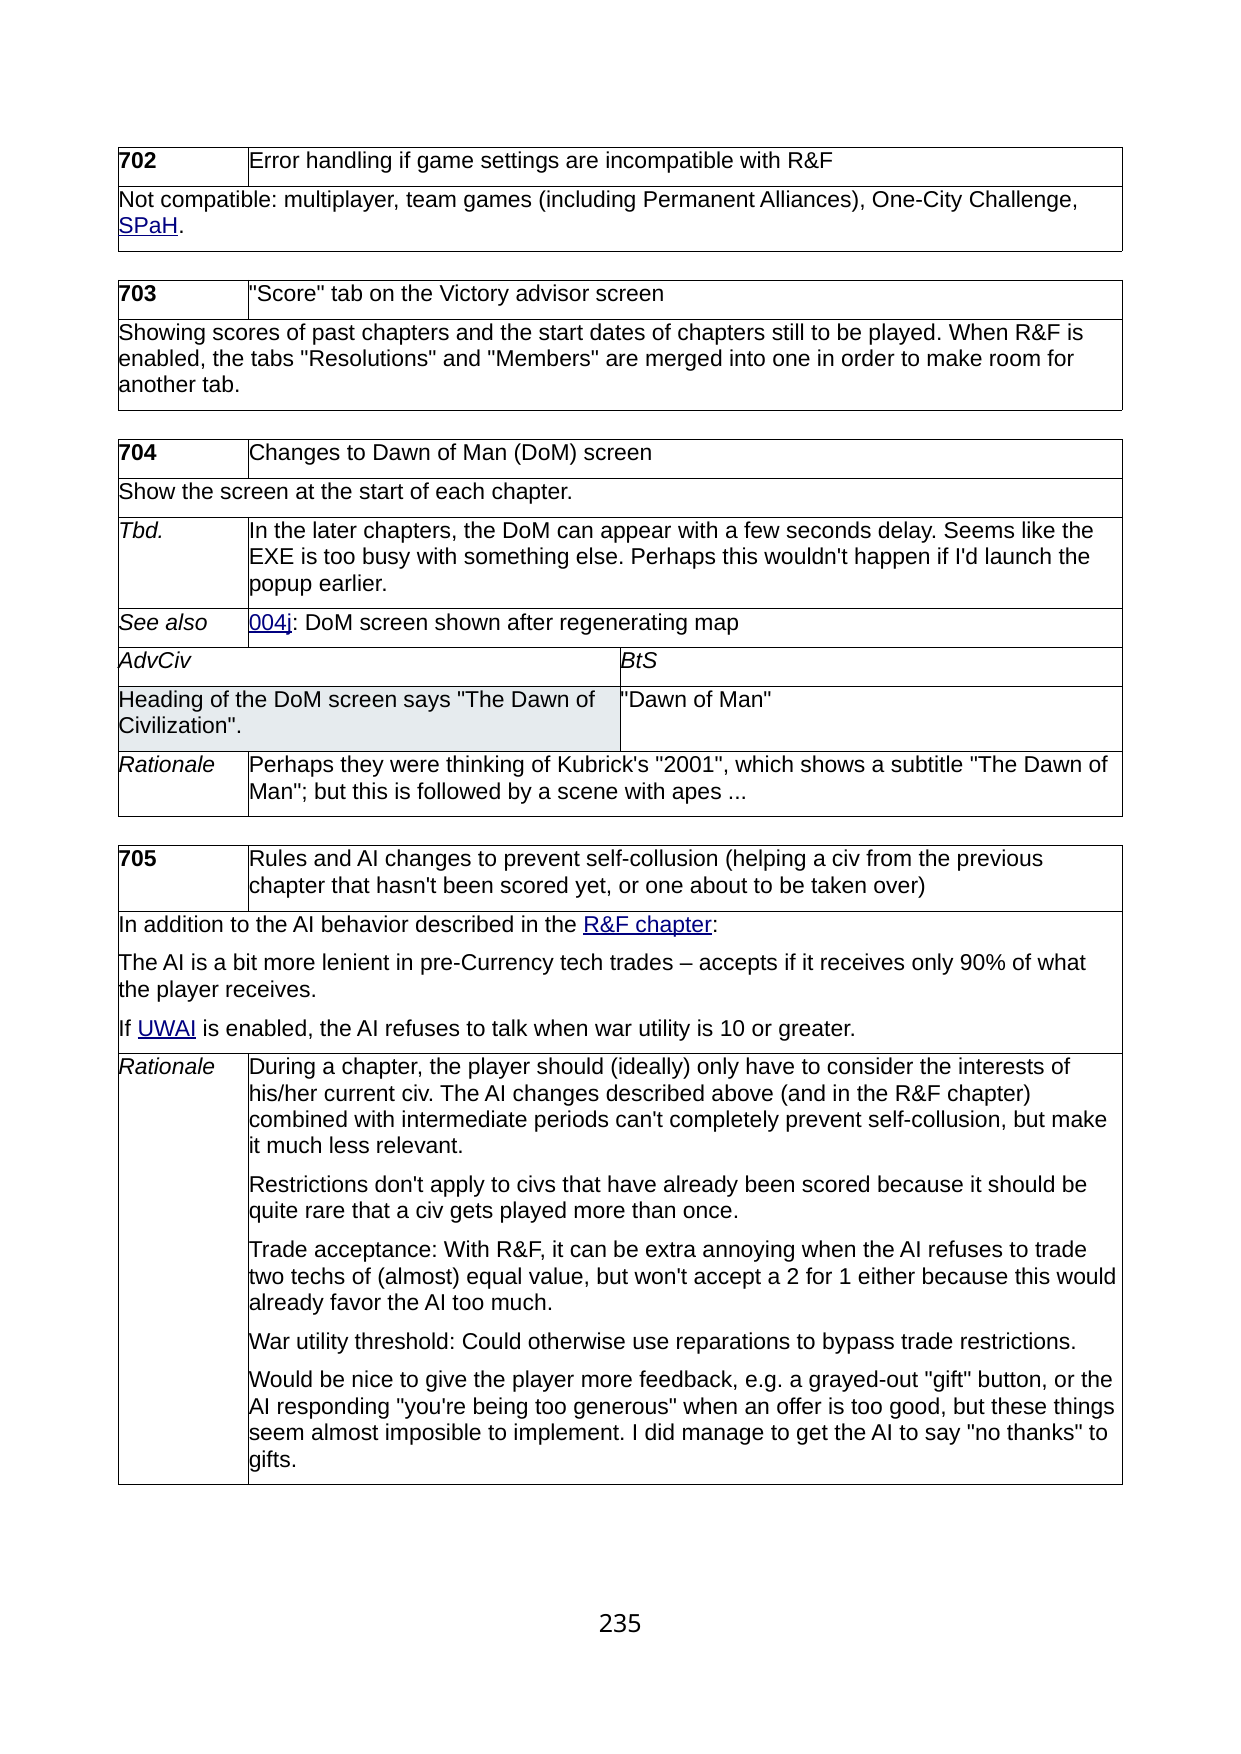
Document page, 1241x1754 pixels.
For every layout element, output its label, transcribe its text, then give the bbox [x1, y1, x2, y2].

table_cell Rationale [119, 752, 248, 816]
table_cell Showing scores of past chapters and the start dates of chapters still to be played. When R&F is enabled, the tabs "Resolutions" and "Members" are merged into one in order to make room for another tab. [119, 320, 1122, 410]
table_header 704 [119, 440, 248, 478]
table_cell BtS [621, 648, 1122, 686]
table_cell Tbd. [119, 518, 248, 608]
table_cell During a chapter, the player should (ideally) only have to consider the interests of his/her current civ. The AI changes described above (and in the R&F chapter) combined with intermediate periods can't completely prevent self-collusion, but make it much less relevant. Restrictions don't apply to civs that have already been scored because it should be quite rare that a civ gets played more than once. Trade acceptance: With R&F, it can be extra annoying when the AI refuses to trade two techs of (almost) equal value, but won't accept a 2 for 1 either because this would already favor the AI too much. War utility threshold: Could otherwise use reparations to bypass trade restrictions. Would be nice to give the player more feedback, e.g. a grayed-out "gift" button, or the AI responding "you're being too generous" when an offer is too good, but these things seem almost imposible to implement. I did manage to get the AI to say "no thanks" to gifts. [249, 1054, 1122, 1484]
table_cell "Dawn of Man" [621, 687, 1122, 751]
table_cell Rationale [119, 1054, 248, 1484]
table_cell Not compatible: multiplayer, team games (including Permanent Alliances), One-City Challenge, SPaH. [119, 187, 1122, 251]
table_cell In the later chapters, the DoM can appear with a few seconds delay. Seems like the EXE is too busy with something else. Perhaps this wouldn't happen if I'd launch the popup earlier. [249, 518, 1122, 608]
table_cell See also [119, 609, 248, 647]
table_header "Score" tab on the Victory advisor screen [249, 281, 1122, 319]
table_cell 004j: DoM screen shown after regenerating map [249, 609, 1122, 647]
table_cell AdvCiv [119, 648, 620, 686]
table_cell In addition to the AI behavior described in the R&F chapter: The AI is a bit more lenient in pre-Currency tech trades – accepts if it receives only 90% of what the player receives. If UWAI is enabled, the AI refuses to talk when war utility is 10 or greater. [119, 912, 1122, 1053]
table_header Changes to Dawn of Man (DoM) screen [249, 440, 1122, 478]
table_header 702 [119, 148, 248, 186]
table_cell Perhaps they were thinking of Kubrick's "2001", which shows a subtitle "The Dawn of Man"; but this is followed by a scene with apes ... [249, 752, 1122, 816]
table_header Error handling if game settings are incompatible with R&F [249, 148, 1122, 186]
table_header 705 [119, 846, 248, 911]
table_header 703 [119, 281, 248, 319]
table_cell Show the screen at the start of each chapter. [119, 479, 1122, 517]
table_header Rules and AI changes to prevent self-collusion (helping a civ from the previous chapter that hasn't been scored yet, or one about to be taken over) [249, 846, 1122, 911]
table_cell Heading of the DoM screen says "The Dawn of Civilization". [119, 687, 620, 751]
